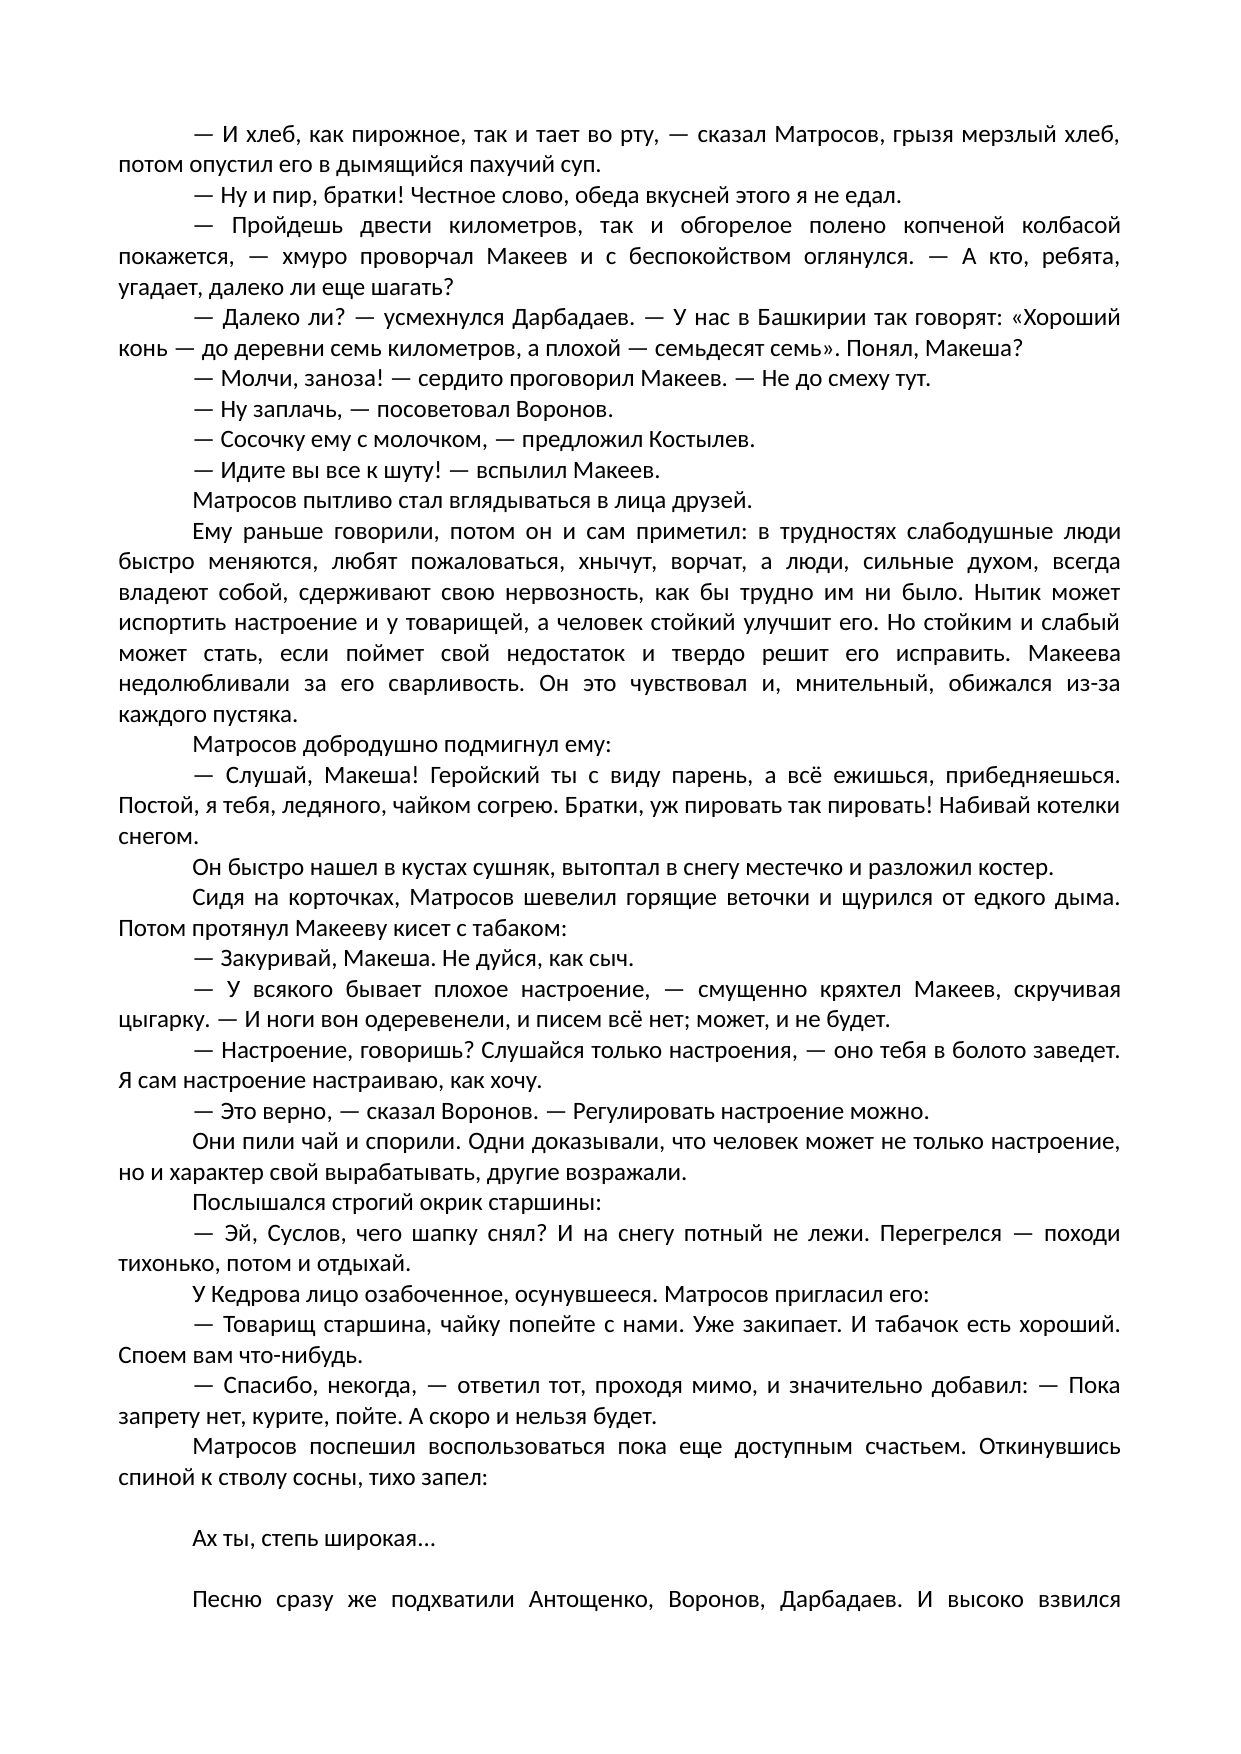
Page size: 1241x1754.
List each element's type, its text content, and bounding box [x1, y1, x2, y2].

text Ему раньше говорили, потом он и сам приметил: в трудностях слабодушные люди быстро меняются, любят пожаловаться, хнычут, ворчат, а люди, сильные духом, всегда владеют собой, сдерживают свою нервозность, как бы трудно им ни было. Нытик может испортить настроение и у товарищей, а человек стойкий улучшит его. Но стойким и слабый может стать, если поймет свой недостаток и твердо решит его исправить. Макеева недолюбливали за его сварливость. Он это чувствовал и, мнительный, обижался из-за каждого пустяка. [118, 515, 1122, 728]
text Ах ты, степь широкая... [118, 1522, 1122, 1553]
text Послышался строгий окрик старшины: [118, 1186, 1122, 1217]
text — Товарищ старшина, чайку попейте с нами. Уже закипает. И табачок есть хороший. Споем вам что-нибудь. [118, 1308, 1122, 1369]
text Сидя на корточках, Матросов шевелил горящие веточки и щурился от едкого дыма. Потом протянул Макееву кисет с табаком: [118, 881, 1122, 942]
text — Идите вы все к шуту! — вспылил Макеев. [118, 454, 1122, 484]
text Матросов добродушно подмигнул ему: [118, 728, 1122, 759]
text — Слушай, Макеша! Геройский ты с виду парень, а всё ежишься, прибедняешься. Постой, я тебя, ледяного, чайком согрею. Братки, уж пировать так пировать! Набивай котелки снегом. [118, 759, 1122, 851]
text — Это верно, — сказал Воронов. — Регулировать настроение можно. [118, 1095, 1122, 1125]
text — Далеко ли? — усмехнулся Дарбадаев. — У нас в Башкирии так говорят: «Хороший конь — до деревни семь километров, а плохой — семьдесят семь». Понял, Макеша? [118, 301, 1122, 362]
text — Настроение, говоришь? Слушайся только настроения, — оно тебя в болото заведет. Я сам настроение настраиваю, как хочу. [118, 1034, 1122, 1095]
text Матросов пытливо стал вглядываться в лица друзей. [118, 484, 1122, 515]
text — Закуривай, Макеша. Не дуйся, как сыч. [118, 942, 1122, 973]
text — Ну и пир, братки! Честное слово, обеда вкусней этого я не едал. [118, 179, 1122, 210]
text — Сосочку ему с молочком, — предложил Костылев. [118, 423, 1122, 454]
text Матросов поспешил воспользоваться пока еще доступным счастьем. Откинувшись спиной к стволу сосны, тихо запел: [118, 1431, 1122, 1492]
text У Кедрова лицо озабоченное, осунувшееся. Матросов пригласил его: [118, 1278, 1122, 1308]
text — Ну заплачь, — посоветовал Воронов. [118, 393, 1122, 423]
text — Спасибо, некогда, — ответил тот, проходя мимо, и значительно добавил: — Пока запрету нет, курите, пойте. А скоро и нельзя будет. [118, 1369, 1122, 1431]
text Он быстро нашел в кустах сушняк, вытоптал в снегу местечко и разложил костер. [118, 851, 1122, 881]
text — У всякого бывает плохое настроение, — смущенно кряхтел Макеев, скручивая цыгарку. — И ноги вон одеревенели, и писем всё нет; может, и не будет. [118, 973, 1122, 1034]
text — Эй, Суслов, чего шапку снял? И на снегу потный не лежи. Перегрелся — походи тихонько, потом и отдыхай. [118, 1217, 1122, 1278]
text Они пили чай и спорили. Одни доказывали, что человек может не только настроение, но и характер свой вырабатывать, другие возражали. [118, 1125, 1122, 1186]
text — Пройдешь двести километров, так и обгорелое полено копченой колбасой покажется, — хмуро проворчал Макеев и с беспокойством оглянулся. — А кто, ребята, угадает, далеко ли еще шагать? [118, 210, 1122, 301]
text Песню сразу же подхватили Антощенко, Воронов, Дарбадаев. И высоко взвился [118, 1583, 1122, 1614]
text — И хлеб, как пирожное, так и тает во рту, — сказал Матросов, грызя мерзлый хлеб, потом опустил его в дымящийся пахучий суп. [118, 118, 1122, 179]
text — Молчи, заноза! — сердито проговорил Макеев. — Не до смеху тут. [118, 362, 1122, 393]
